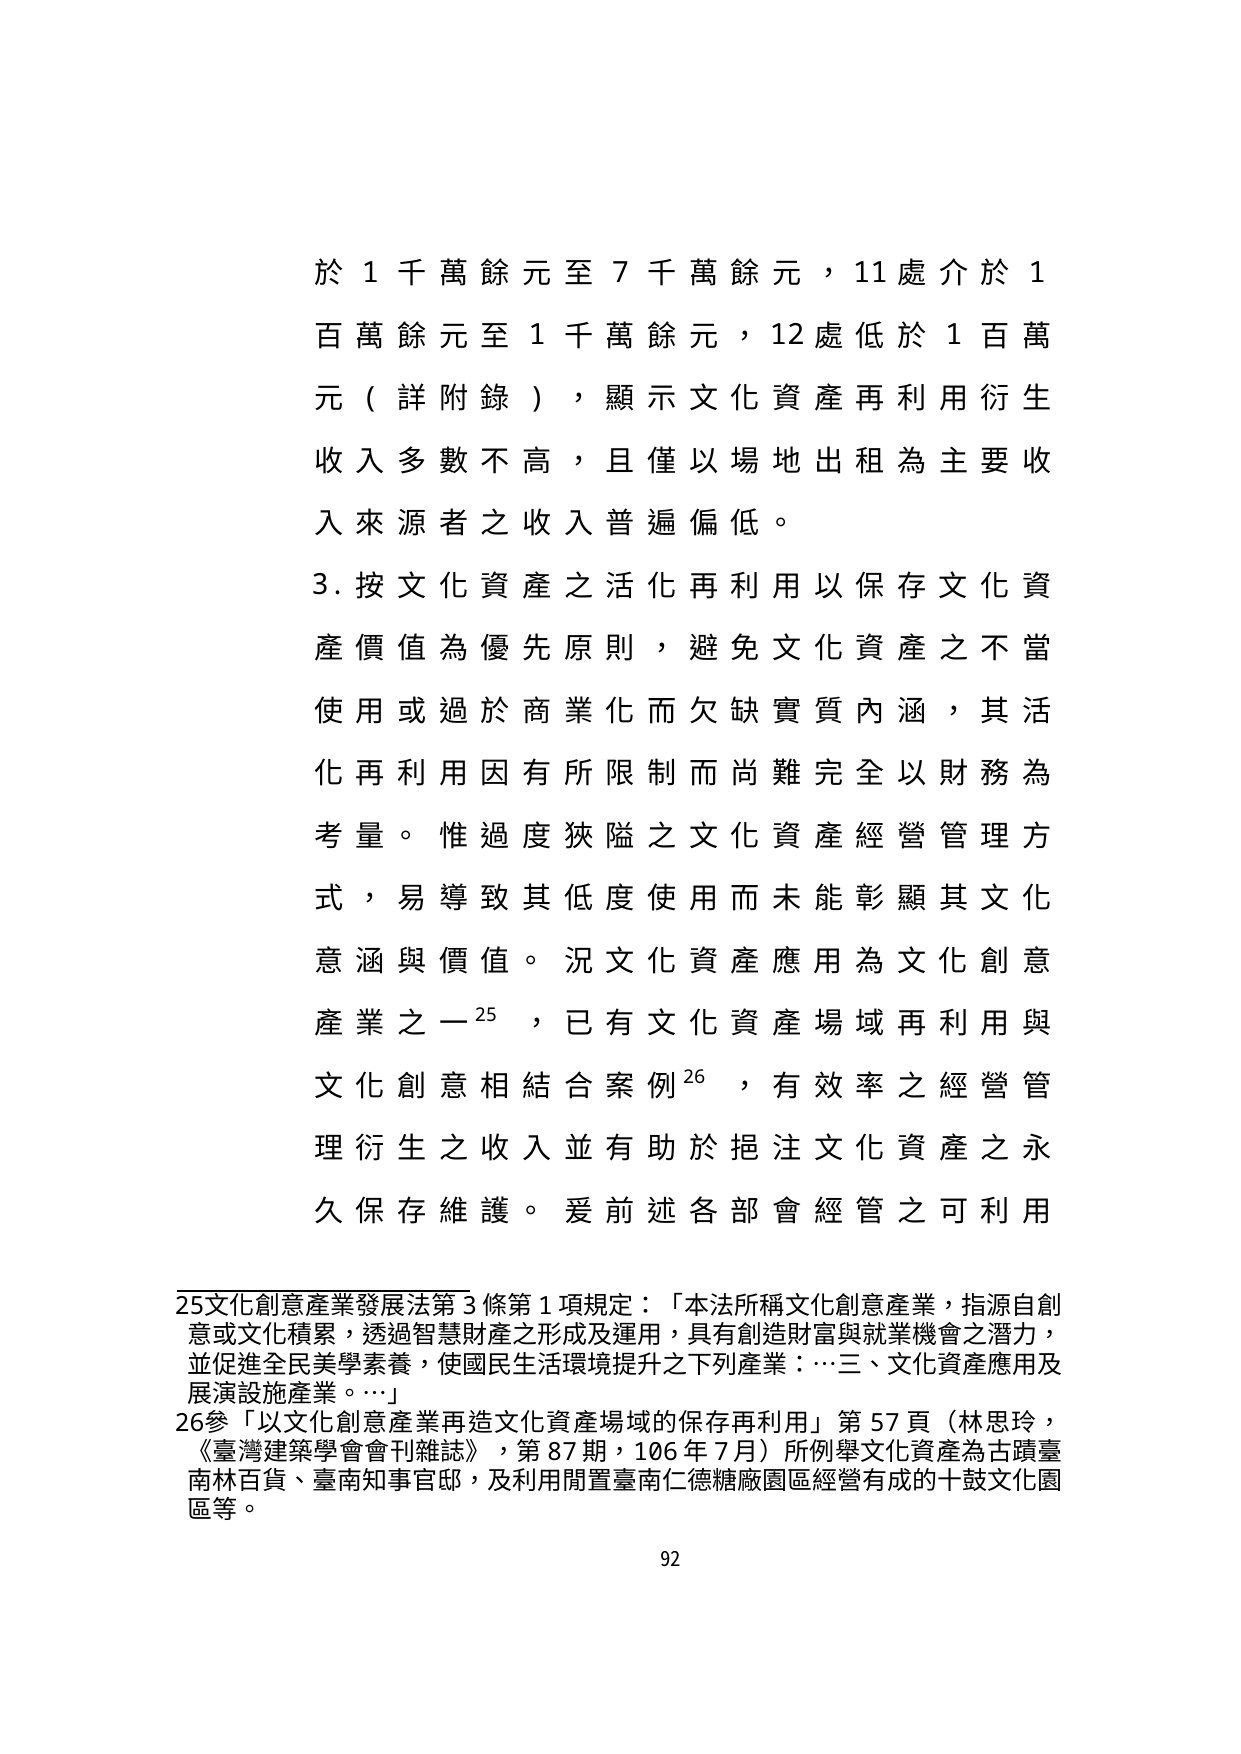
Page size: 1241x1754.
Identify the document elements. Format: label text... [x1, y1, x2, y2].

text 3.按文化資產之活化再利用以保存文化資產價值為優先原則，避免文化資產之不當使用或過於商業化而欠缺實質內涵，其活化再利用因有所限制而尚難完全以財務為考量。惟過度狹隘之文化資產經營管理方式，易導致其低度使用而未能彰顯其文化意涵與價值。況文化資產應用為文化創意產業之一，已有文化資產場域再利用與文化創意相結合案例，有效率之經營管理衍生之收入並有助於挹注文化資產之永久保存維護。爰前述各部會經管之可利用 [271, 542, 1058, 1229]
text 參「以文化創意產業再造文化資產場域的保存再利用」第57頁（林思玲，《臺灣建築學會會刊雜誌》，第87期，106年7月）所例舉文化資產為古蹟臺南林百貨、臺南知事官邸，及利用閒置臺南仁德糖廠園區經營有成的十鼓文化園區等。 [174, 1408, 1063, 1525]
text 文化創意產業發展法第3條第1項規定：「本法所稱文化創意產業，指源自創意或文化積累，透過智慧財產之形成及運用，具有創造財富與就業機會之潛力，並促進全民美學素養，使國民生活環境提升之下列產業：…三、文化資產應用及展演設施產業。…」 [174, 1291, 1063, 1408]
text 於1千萬餘元至7千萬餘元，11處介於1百萬餘元至1千萬餘元，12處低於1百萬元(詳附錄)，顯示文化資產再利用衍生收入多數不高，且僅以場地出租為主要收入來源者之收入普遍偏低。 [271, 229, 1058, 542]
